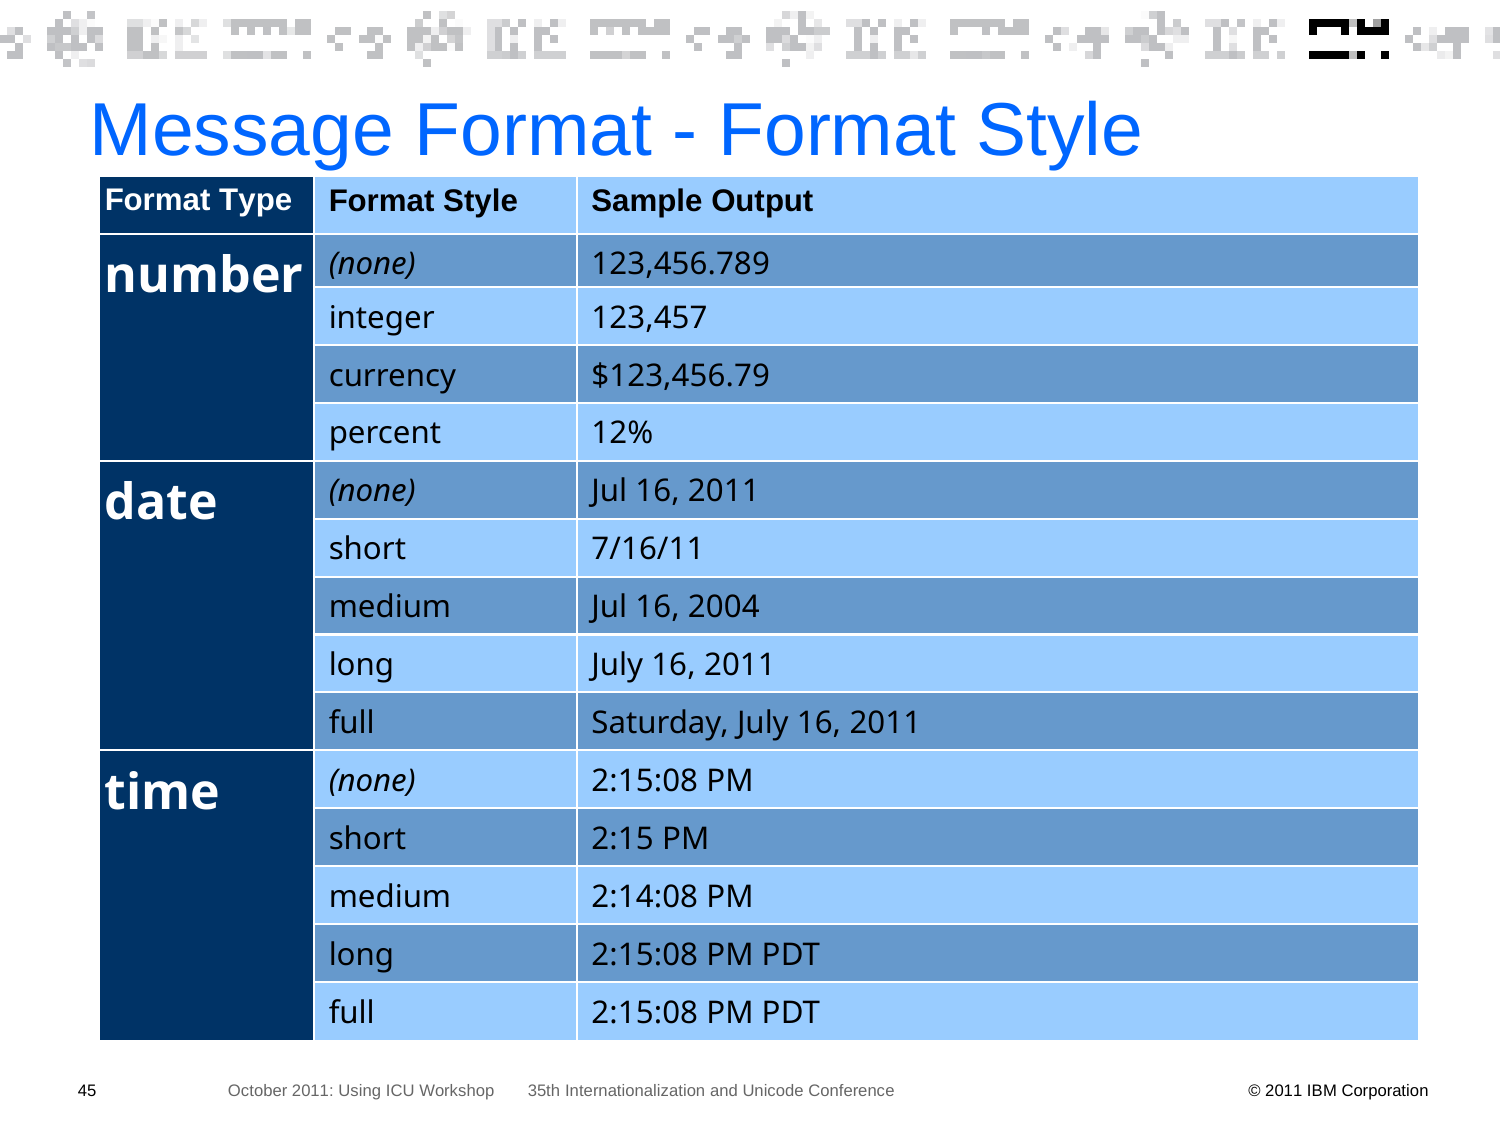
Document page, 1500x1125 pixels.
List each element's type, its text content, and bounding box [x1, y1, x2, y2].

table_cell short [315, 809, 576, 865]
table_cell (none) [315, 235, 576, 286]
table_header Sample Output [578, 177, 1418, 233]
table_cell currency [315, 346, 576, 402]
table_cell full [315, 693, 576, 749]
table_header Format Style [315, 177, 576, 233]
table_cell number [100, 235, 313, 460]
table_cell medium [315, 867, 576, 923]
table_cell 2:15:08 PM [578, 751, 1418, 807]
table_cell 7/16/11 [578, 520, 1418, 576]
table_cell (none) [315, 751, 576, 807]
table_cell time [100, 751, 313, 1040]
table_cell percent [315, 404, 576, 460]
picture [0, 0, 1500, 1066]
table_cell $123,456.79 [578, 346, 1418, 402]
table_header Format Type [100, 177, 313, 233]
table_cell Jul 16, 2011 [578, 462, 1418, 518]
table_cell Jul 16, 2004 [578, 578, 1418, 633]
table_cell (none) [315, 462, 576, 518]
table_cell 123,456.789 [578, 235, 1418, 286]
table_cell 12% [578, 404, 1418, 460]
table_cell full [315, 983, 576, 1040]
table_cell medium [315, 578, 576, 633]
table_cell 2:15:08 PM PDT [578, 925, 1418, 981]
table_cell July 16, 2011 [578, 636, 1418, 691]
table_cell short [315, 520, 576, 576]
table_cell 2:15 PM [578, 809, 1418, 865]
table_cell 2:14:08 PM [578, 867, 1418, 923]
table_cell long [315, 925, 576, 981]
title Message Format - Format Style [75, 74, 1426, 188]
table_cell Saturday, July 16, 2011 [578, 693, 1418, 749]
table_cell integer [315, 288, 576, 344]
table_cell date [100, 462, 313, 749]
table_cell long [315, 636, 576, 691]
table_cell 123,457 [578, 288, 1418, 344]
table_cell 2:15:08 PM PDT [578, 983, 1418, 1040]
